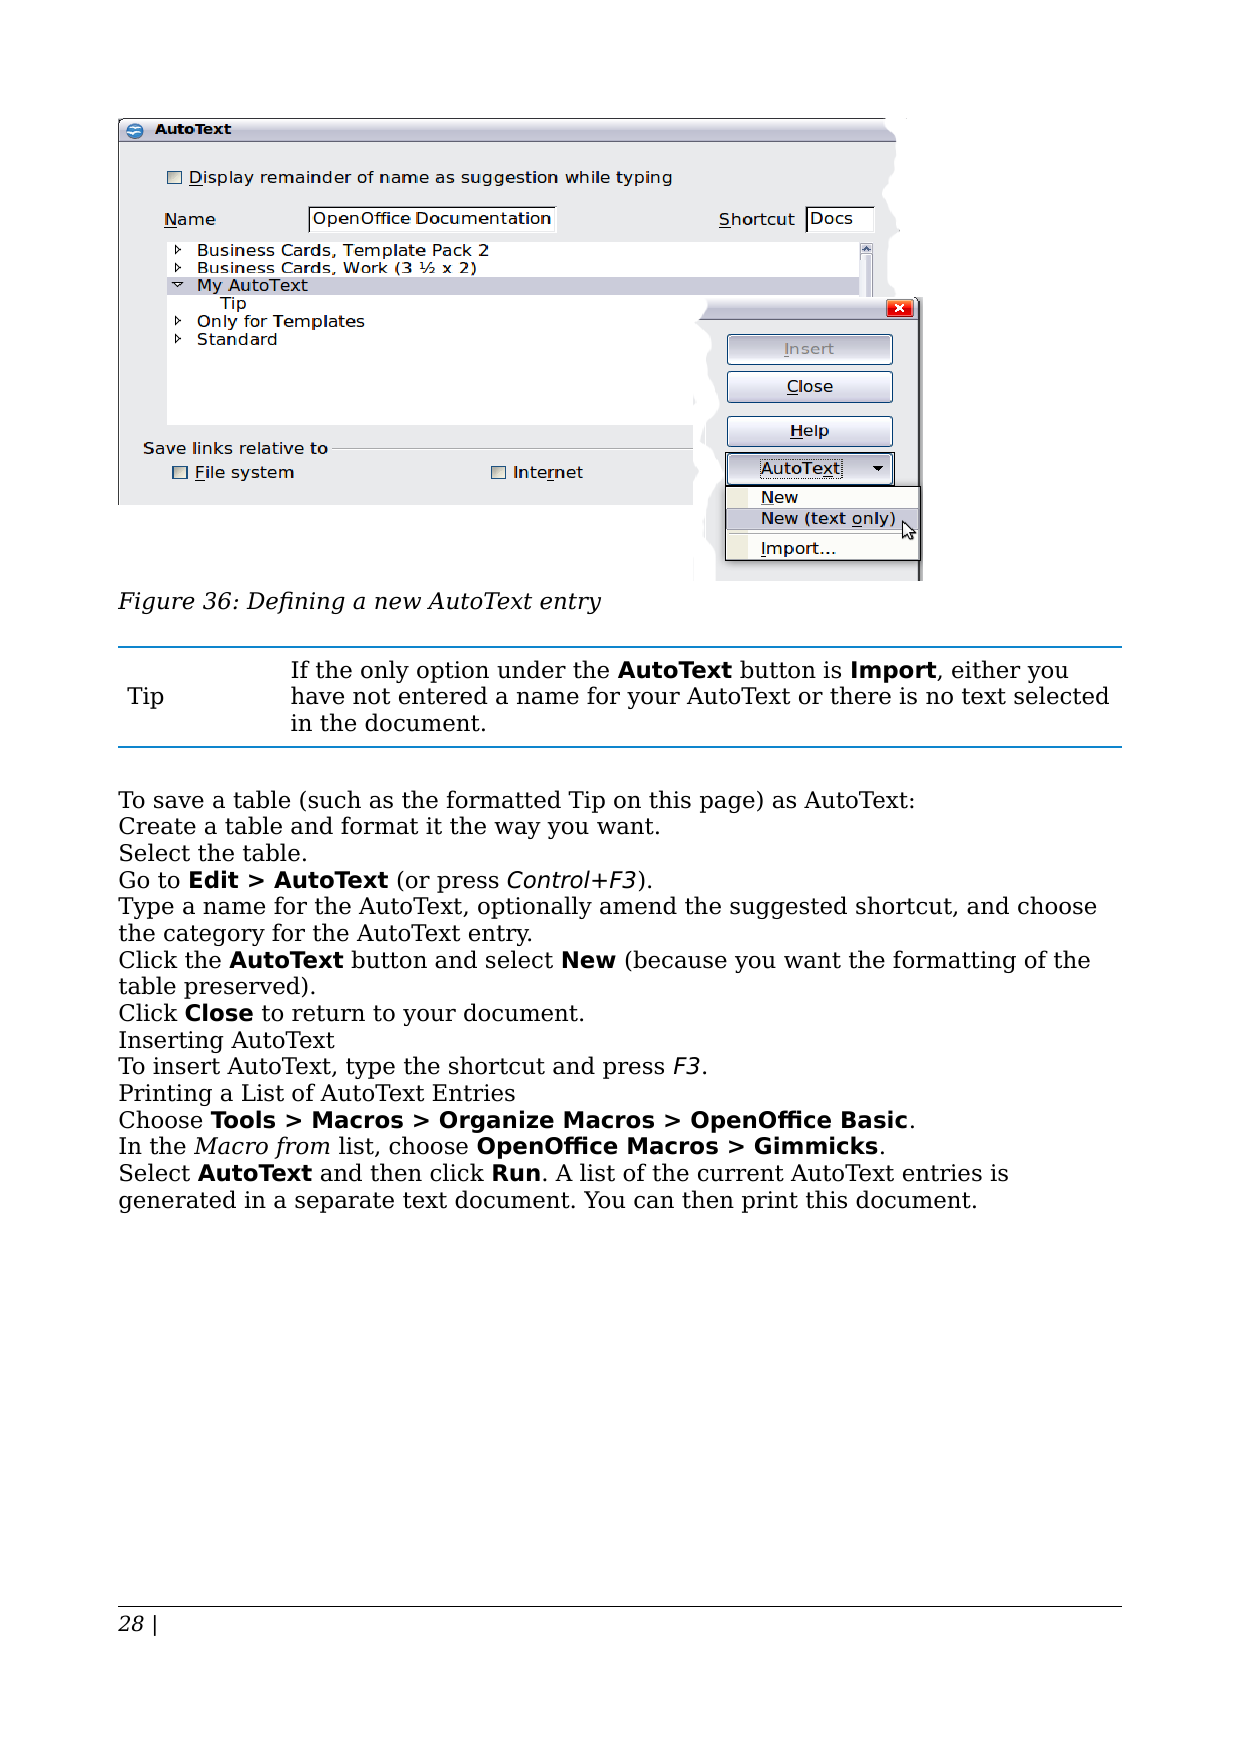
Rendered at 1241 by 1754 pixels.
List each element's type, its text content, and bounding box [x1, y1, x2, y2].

text To save a table (such as the formatted Tip on this page) as AutoText: [118, 787, 1122, 813]
text Go to Edit > AutoText (or press Control+F3). [118, 867, 1122, 893]
text Choose Tools > Macros > Organize Macros > OpenOffice Basic. [118, 1107, 1122, 1133]
text Click Close to return to your document. [118, 1000, 1122, 1027]
text Printing a List of AutoText Entries [118, 1080, 1122, 1107]
text Figure 36: Defining a new AutoText entry [118, 588, 926, 615]
text Select the table. [118, 840, 1122, 867]
text Type a name for the AutoText, optionally amend the suggested shortcut, and choose the category for the AutoText entry. [118, 893, 1122, 947]
text Inserting AutoText [118, 1027, 1122, 1053]
text Create a table and format it the way you want. [118, 813, 1122, 840]
text Click the AutoText button and select New (because you want the formatting of the table preserved). [118, 947, 1122, 1000]
picture [118, 118, 926, 582]
text In the Macro from list, choose OpenOffice Macros > Gimmicks. [118, 1133, 1122, 1160]
text Select AutoText and then click Run. A list of the current AutoText entries is generated in a separate text document. You can then print this document. [118, 1160, 1122, 1213]
text To insert AutoText, type the shortcut and press F3. [118, 1053, 1122, 1080]
table_header Tip [118, 648, 281, 746]
table_header If the only option under the AutoText button is Import, either you have not entered a name for your AutoText or there is no text selected in the document. [281, 648, 1122, 746]
